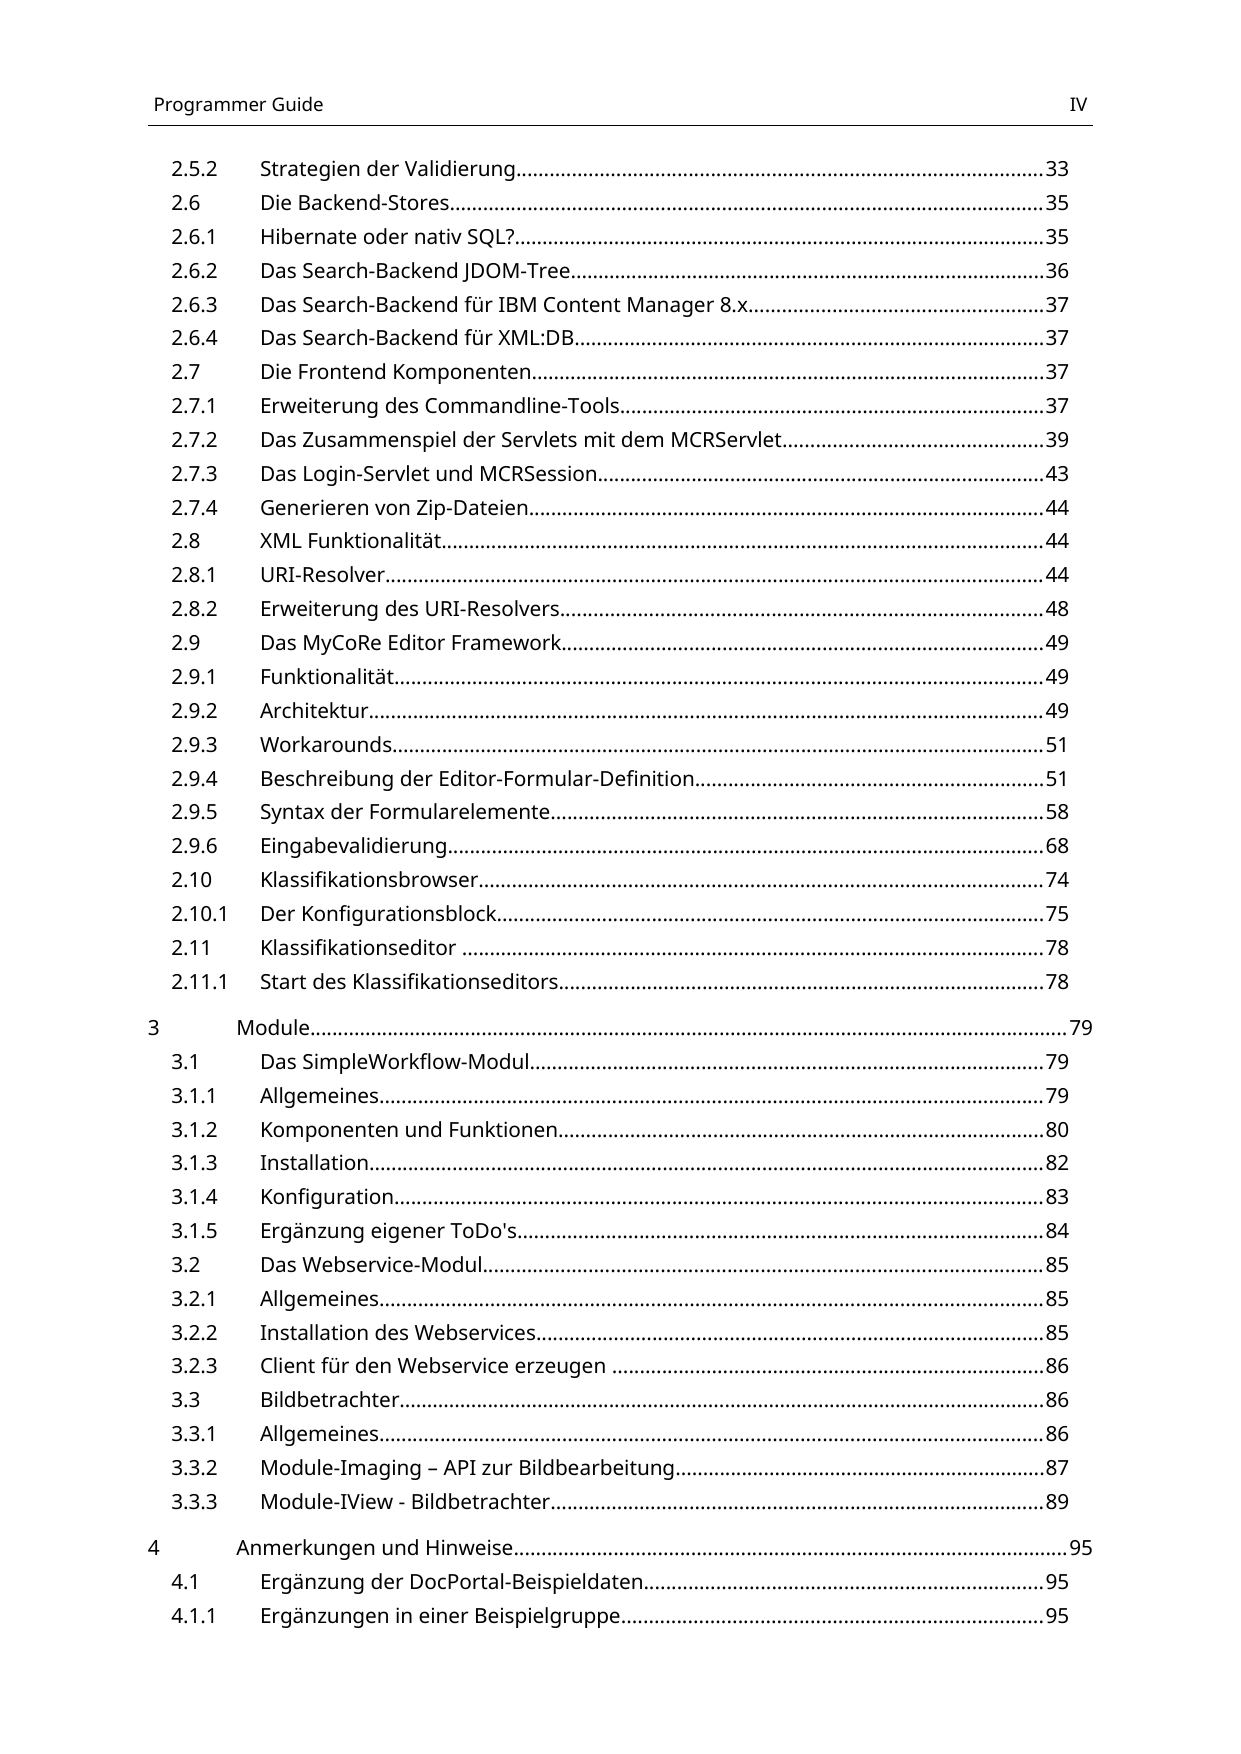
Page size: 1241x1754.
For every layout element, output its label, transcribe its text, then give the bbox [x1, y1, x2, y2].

text 4 Anmerkungen und Hinweise 95 [148, 1533, 1093, 1562]
text 2.11.1 Start des Klassifikationseditors 78 [171, 967, 1069, 995]
text 2.6.3 Das Search-Backend für IBM Content Manager 8.x 37 [171, 290, 1069, 318]
text 2.6.1 Hibernate oder nativ SQL? 35 [171, 222, 1069, 250]
text 4.1.1 Ergänzungen in einer Beispielgruppe 95 [171, 1601, 1069, 1629]
text 2.8 XML Funktionalität 44 [171, 527, 1069, 555]
text 3.1.4 Konfiguration 83 [171, 1182, 1069, 1211]
text 3.2.1 Allgemeines 85 [171, 1284, 1069, 1312]
text 3.1.1 Allgemeines 79 [171, 1081, 1069, 1109]
text 3 Module 79 [148, 1013, 1093, 1041]
text 2.9 Das MyCoRe Editor Framework 49 [171, 628, 1069, 656]
text 2.6.4 Das Search-Backend für XML:DB 37 [171, 323, 1069, 352]
text 2.9.4 Beschreibung der Editor-Formular-Definition 51 [171, 764, 1069, 792]
text 2.9.2 Architektur 49 [171, 696, 1069, 724]
text 3.2.3 Client für den Webservice erzeugen 86 [171, 1352, 1069, 1380]
text 2.7.4 Generieren von Zip-Dateien 44 [171, 493, 1069, 521]
text 3.1.3 Installation 82 [171, 1148, 1069, 1177]
text 2.10.1 Der Konfigurationsblock 75 [171, 899, 1069, 927]
text 4.1 Ergänzung der DocPortal-Beispieldaten 95 [171, 1567, 1069, 1596]
text 2.8.2 Erweiterung des URI-Resolvers 48 [171, 594, 1069, 623]
text 2.10 Klassifikationsbrowser 74 [171, 865, 1069, 893]
text 2.6 Die Backend-Stores 35 [171, 188, 1069, 216]
text 3.3.1 Allgemeines 86 [171, 1419, 1069, 1448]
text 3.3.2 Module-Imaging – API zur Bildbearbeitung 87 [171, 1453, 1069, 1481]
text 2.9.6 Eingabevalidierung 68 [171, 831, 1069, 859]
text 3.1.2 Komponenten und Funktionen 80 [171, 1115, 1069, 1143]
text 3.2 Das Webservice-Modul 85 [171, 1250, 1069, 1278]
text 2.9.1 Funktionalität 49 [171, 662, 1069, 690]
text 2.5.2 Strategien der Validierung 33 [171, 154, 1069, 182]
text 2.7 Die Frontend Komponenten 37 [171, 357, 1069, 386]
text 3.2.2 Installation des Webservices 85 [171, 1318, 1069, 1346]
text 3.3 Bildbetrachter 86 [171, 1386, 1069, 1414]
text 3.1.5 Ergänzung eigener ToDo's 84 [171, 1216, 1069, 1244]
text 2.7.1 Erweiterung des Commandline-Tools 37 [171, 391, 1069, 419]
text 3.3.3 Module-IView - Bildbetrachter 89 [171, 1487, 1069, 1515]
text 2.11 Klassifikationseditor 78 [171, 933, 1069, 961]
text 2.9.5 Syntax der Formularelemente 58 [171, 797, 1069, 826]
text 2.7.3 Das Login-Servlet und MCRSession 43 [171, 459, 1069, 487]
text 2.7.2 Das Zusammenspiel der Servlets mit dem MCRServlet 39 [171, 425, 1069, 453]
text 2.8.1 URI-Resolver 44 [171, 561, 1069, 589]
text 3.1 Das SimpleWorkflow-Modul 79 [171, 1047, 1069, 1075]
text 2.6.2 Das Search-Backend JDOM-Tree 36 [171, 256, 1069, 284]
text 2.9.3 Workarounds 51 [171, 730, 1069, 758]
